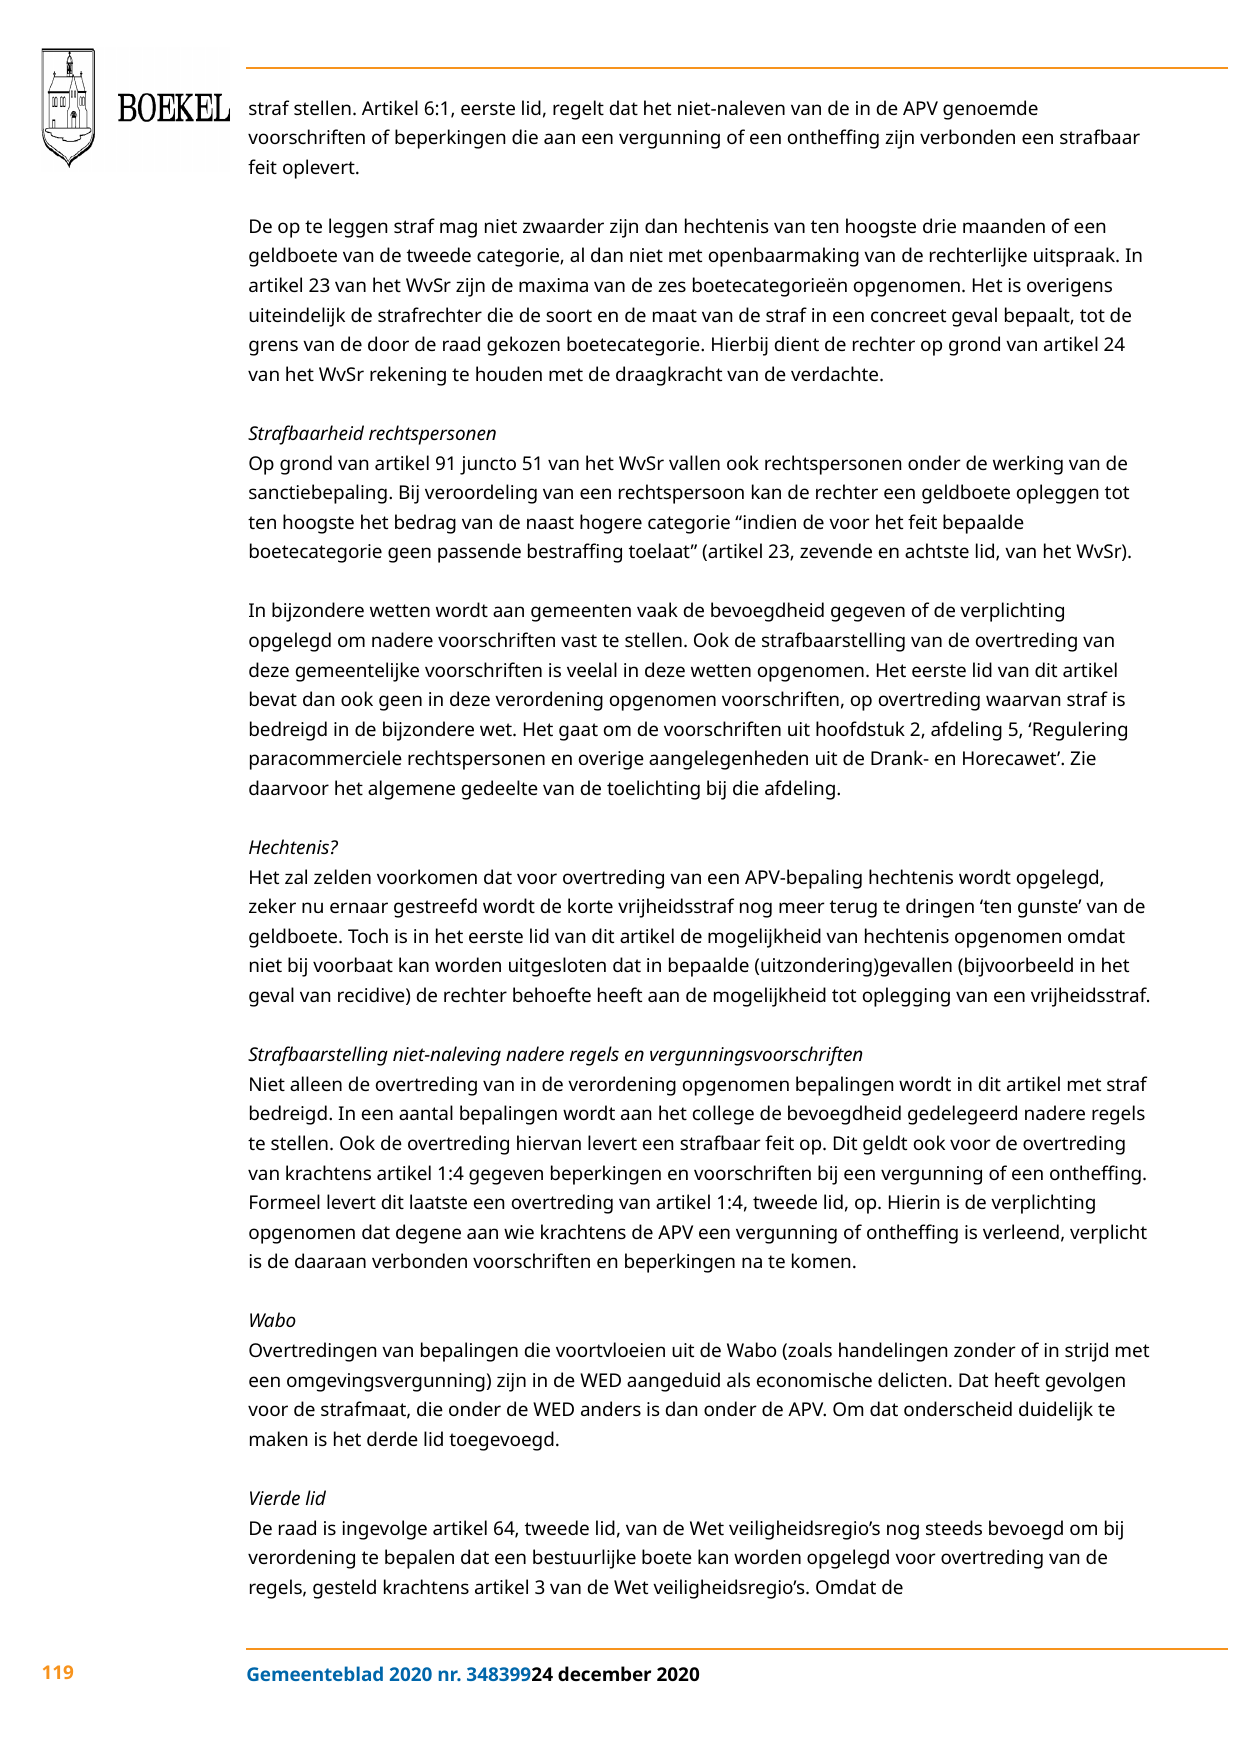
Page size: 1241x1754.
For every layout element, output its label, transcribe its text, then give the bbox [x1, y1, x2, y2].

text Wabo [248, 1308, 1152, 1333]
text Strafbaarstelling niet-naleving nadere regels en vergunningsvoorschriften [248, 1041, 1152, 1067]
text Overtredingen van bepalingen die voortvloeien uit de Wabo (zoals handelingen zonder of in strijd met een omgevingsvergunning) zijn in de WED aangeduid als economische delicten. Dat heeft gevolgen voor de strafmaat, die onder de WED anders is dan onder de APV. Om dat onderscheid duidelijk te maken is het derde lid toegevoegd. [248, 1337, 1152, 1452]
text straf stellen. Artikel 6:1, eerste lid, regelt dat het niet-naleven van de in de APV genoemde voorschriften of beperkingen die aan een vergunning of een ontheffing zijn verbonden een strafbaar feit oplevert. [248, 95, 1152, 180]
text Vierde lid [248, 1485, 1152, 1511]
text Op grond van artikel 91 juncto 51 van het WvSr vallen ook rechtspersonen onder de werking van de sanctiebepaling. Bij veroordeling van een rechtspersoon kan de rechter een geldboete opleggen tot ten hoogste het bedrag van de naast hogere categorie “indien de voor het feit bepaalde boetecategorie geen passende bestraffing toelaat” (artikel 23, zevende en achtste lid, van het WvSr). [248, 450, 1152, 564]
text Het zal zelden voorkomen dat voor overtreding van een APV-bepaling hechtenis wordt opgelegd, zeker nu ernaar gestreefd wordt de korte vrijheidsstraf nog meer terug te dringen ‘ten gunste’ van de geldboete. Toch is in het eerste lid van dit artikel de mogelijkheid van hechtenis opgenomen omdat niet bij voorbaat kan worden uitgesloten dat in bepaalde (uitzondering)gevallen (bijvoorbeeld in het geval van recidive) de rechter behoefte heeft aan de mogelijkheid tot oplegging van een vrijheidsstraf. [248, 864, 1152, 1008]
text De op te leggen straf mag niet zwaarder zijn dan hechtenis van ten hoogste drie maanden of een geldboete van de tweede categorie, al dan niet met openbaarmaking van de rechterlijke uitspraak. In artikel 23 van het WvSr zijn de maxima van de zes boetecategorieën opgenomen. Het is overigens uiteindelijk de strafrechter die de soort en de maat van de straf in een concreet geval bepaalt, tot de grens van de door de raad gekozen boetecategorie. Hierbij dient de rechter op grond van artikel 24 van het WvSr rekening te houden met de draagkracht van de verdachte. [248, 213, 1152, 387]
picture [41, 47, 231, 172]
text In bijzondere wetten wordt aan gemeenten vaak de bevoegdheid gegeven of de verplichting opgelegd om nadere voorschriften vast te stellen. Ook de strafbaarstelling van de overtreding van deze gemeentelijke voorschriften is veelal in deze wetten opgenomen. Het eerste lid van dit artikel bevat dan ook geen in deze verordening opgenomen voorschriften, op overtreding waarvan straf is bedreigd in de bijzondere wet. Het gaat om de voorschriften uit hoofdstuk 2, afdeling 5, ‘Regulering paracommerciele rechtspersonen en overige aangelegenheden uit de Drank- en Horecawet’. Zie daarvoor het algemene gedeelte van de toelichting bij die afdeling. [248, 598, 1152, 801]
text Strafbaarheid rechtspersonen [248, 420, 1152, 446]
text Niet alleen de overtreding van in de verordening opgenomen bepalingen wordt in dit artikel met straf bedreigd. In een aantal bepalingen wordt aan het college de bevoegdheid gedelegeerd nadere regels te stellen. Ook de overtreding hiervan levert een strafbaar feit op. Dit geldt ook voor de overtreding van krachtens artikel 1:4 gegeven beperkingen en voorschriften bij een vergunning of een ontheffing. Formeel levert dit laatste een overtreding van artikel 1:4, tweede lid, op. Hierin is de verplichting opgenomen dat degene aan wie krachtens de APV een vergunning of ontheffing is verleend, verplicht is de daaraan verbonden voorschriften en beperkingen na te komen. [248, 1071, 1152, 1274]
text De raad is ingevolge artikel 64, tweede lid, van de Wet veiligheidsregio’s nog steeds bevoegd om bij verordening te bepalen dat een bestuurlijke boete kan worden opgelegd voor overtreding van de regels, gesteld krachtens artikel 3 van de Wet veiligheidsregio’s. Omdat de [248, 1515, 1152, 1600]
text Hechtenis? [248, 834, 1152, 860]
